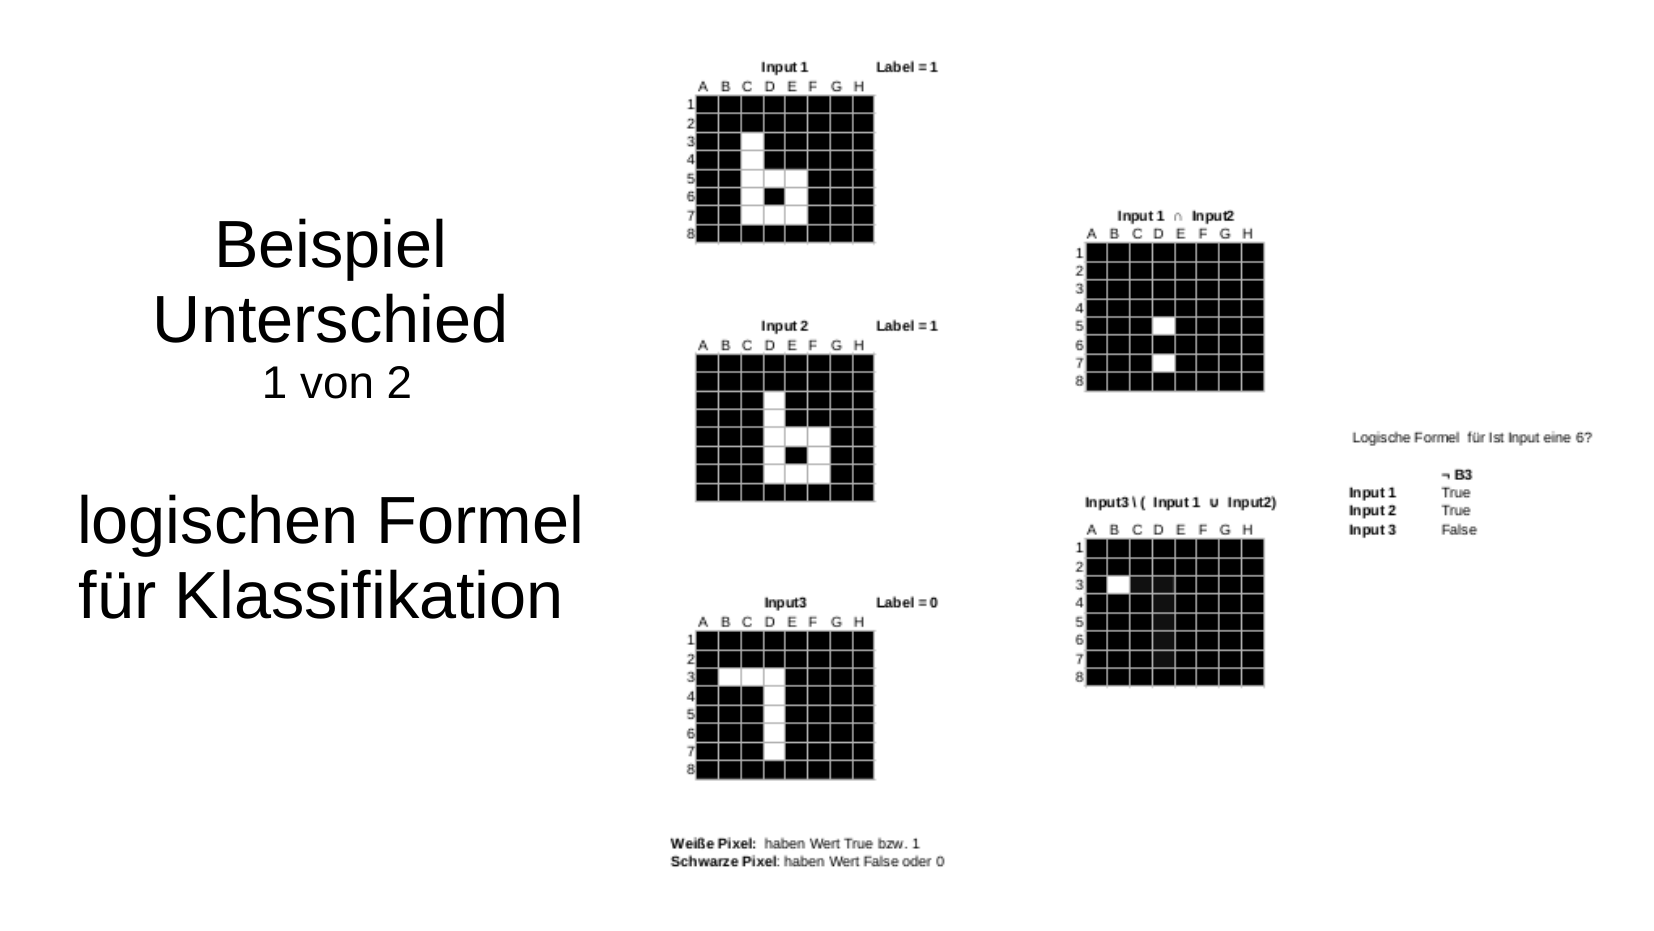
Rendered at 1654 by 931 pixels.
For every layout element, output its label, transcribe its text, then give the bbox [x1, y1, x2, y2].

picture [637, 35, 1641, 886]
title Beispiel Unterschied 1 von 2 logischen Formel für Klassifikation [47, 207, 615, 633]
